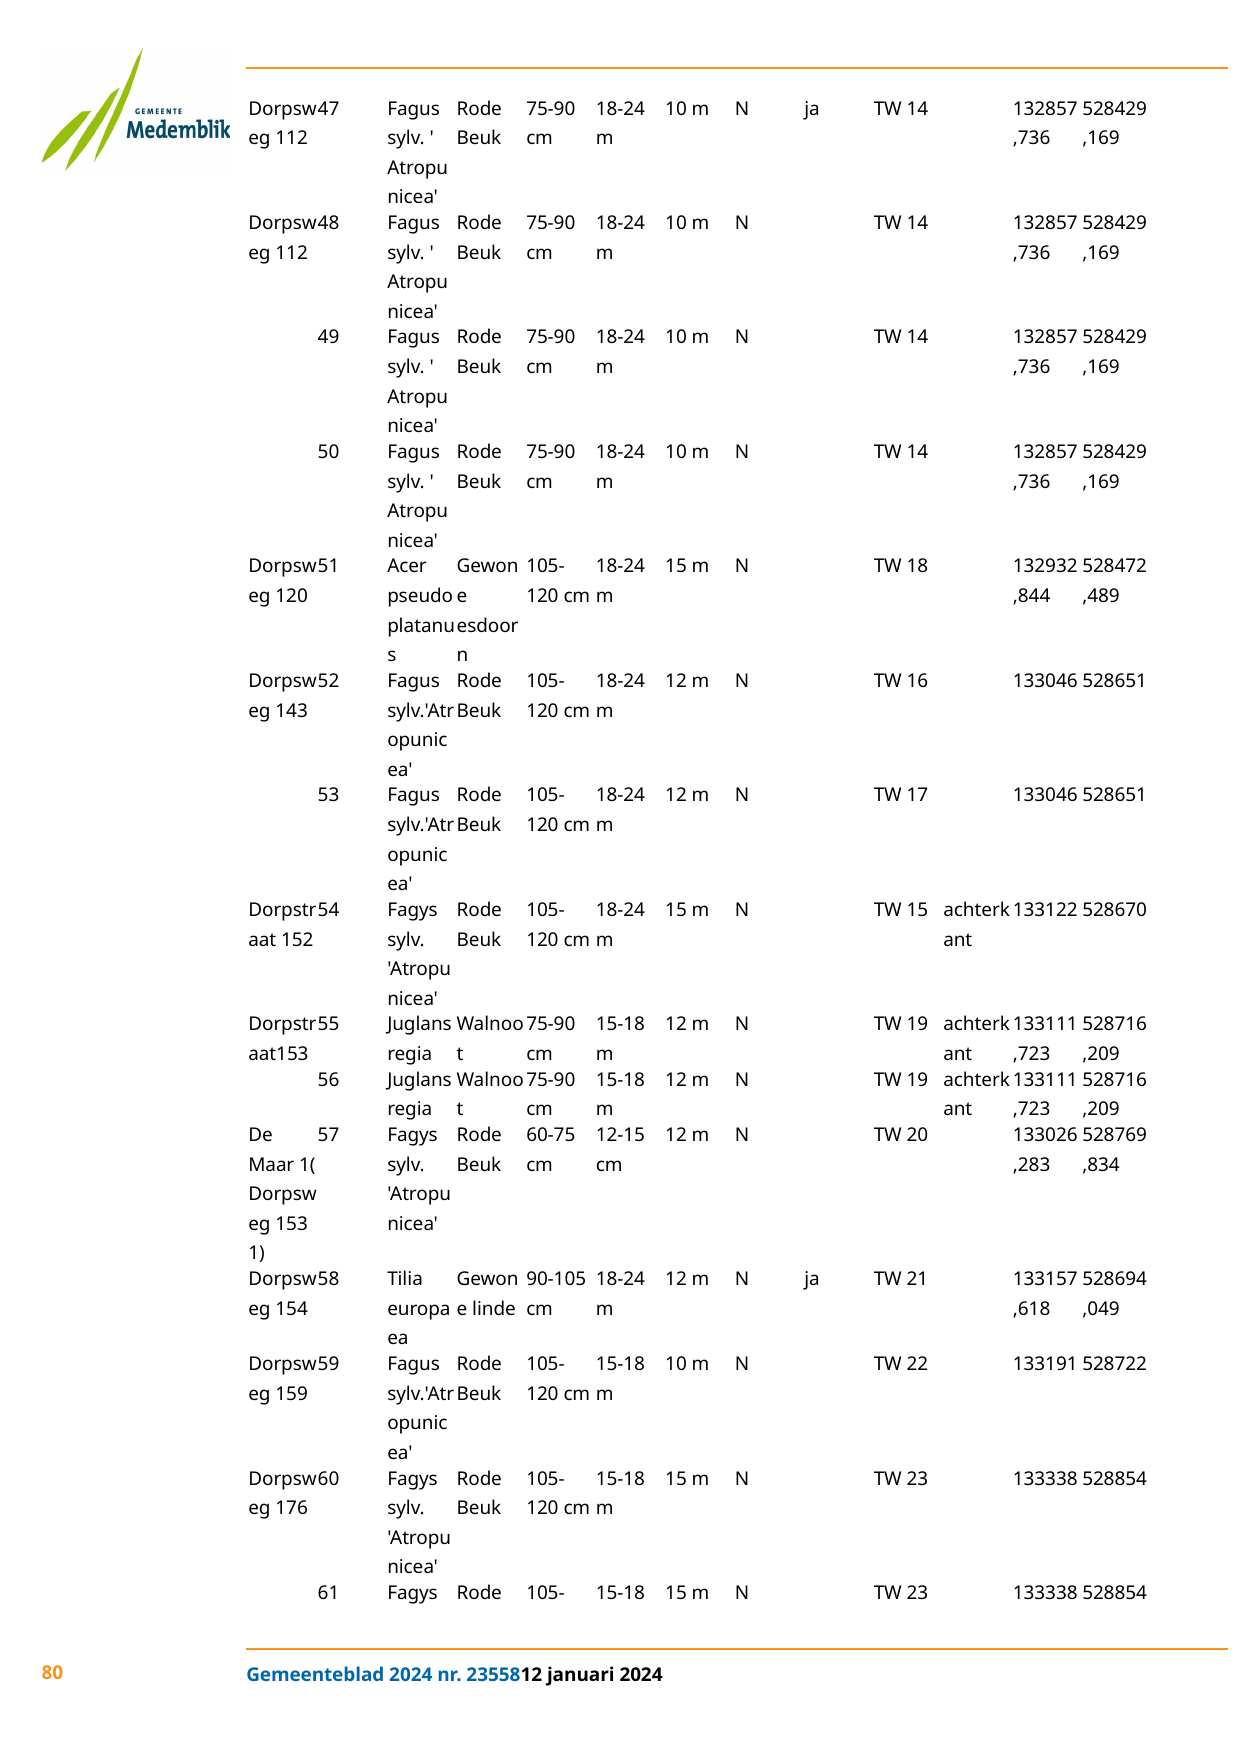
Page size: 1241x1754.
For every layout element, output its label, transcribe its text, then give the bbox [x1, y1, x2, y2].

table_cell [804, 553, 873, 667]
table_cell 54 [318, 896, 387, 1011]
table_cell 133111,723 [1013, 1011, 1082, 1066]
table_cell Fagus sylv. ' Atropunicea' [387, 209, 456, 324]
table_cell achterkant [943, 1011, 1013, 1066]
table_cell [248, 438, 317, 553]
table_cell Fagus sylv. ' Atropunicea' [387, 324, 456, 438]
table_cell N [735, 553, 804, 667]
table_cell [804, 438, 873, 553]
table_cell Dorpstraat153 [248, 1011, 317, 1066]
table_cell 18-24 m [596, 553, 665, 667]
table_cell N [735, 896, 804, 1011]
table_cell 18-24 m [596, 95, 665, 209]
table_cell [804, 667, 873, 782]
table_cell [804, 1011, 873, 1066]
table_cell TW 23 [874, 1465, 943, 1579]
table_cell [943, 1265, 1013, 1350]
table_cell 528429,169 [1082, 209, 1152, 324]
table_cell 132932,844 [1013, 553, 1082, 667]
table_cell 18-24 m [596, 667, 665, 782]
table_cell [943, 1465, 1013, 1579]
table_cell 60 [318, 1465, 387, 1579]
table_cell 58 [318, 1265, 387, 1350]
table_cell Rode Beuk [456, 782, 526, 896]
table_cell 528429,169 [1082, 324, 1152, 438]
table_cell [248, 782, 317, 896]
table_cell 15-18 [596, 1579, 665, 1605]
table_cell N [735, 667, 804, 782]
table_cell 12 m [665, 667, 734, 782]
table_cell Dorpstraat 152 [248, 896, 317, 1011]
table_cell Rode Beuk [456, 667, 526, 782]
table_cell 132857,736 [1013, 209, 1082, 324]
table_cell 56 [318, 1066, 387, 1121]
table_cell 75-90 cm [526, 1066, 596, 1121]
table_cell Fagys sylv. 'Atropunicea' [387, 896, 456, 1011]
table_cell 528854 [1082, 1465, 1152, 1579]
table_cell [804, 782, 873, 896]
table_cell 132857,736 [1013, 324, 1082, 438]
table_cell Rode Beuk [456, 1121, 526, 1265]
table_cell N [735, 1265, 804, 1350]
table_cell 133338 [1013, 1579, 1082, 1605]
table_cell Gewone esdoorn [456, 553, 526, 667]
table_cell Rode Beuk [456, 438, 526, 553]
table_cell 12 m [665, 1265, 734, 1350]
table_cell 18-24 m [596, 209, 665, 324]
table_cell N [735, 1121, 804, 1265]
table_cell 75-90 cm [526, 95, 596, 209]
table_cell 75-90 cm [526, 1011, 596, 1066]
table_cell 53 [318, 782, 387, 896]
table_cell Rode Beuk [456, 896, 526, 1011]
table_cell De Maar 1( Dorpsweg 153 1) [248, 1121, 317, 1265]
table_cell TW 14 [874, 95, 943, 209]
table_cell 10 m [665, 209, 734, 324]
table_cell 60-75 cm [526, 1121, 596, 1265]
table_cell 528651 [1082, 782, 1152, 896]
table_cell N [735, 209, 804, 324]
table_cell Dorpsweg 159 [248, 1350, 317, 1465]
table_cell [943, 438, 1013, 553]
table_cell Gewone linde [456, 1265, 526, 1350]
table_cell 15 m [665, 1465, 734, 1579]
table_cell Dorpsweg 112 [248, 209, 317, 324]
table_cell 528651 [1082, 667, 1152, 782]
table_cell [943, 1121, 1013, 1265]
table_cell Walnoot [456, 1011, 526, 1066]
table_cell ja [804, 1265, 873, 1350]
table_cell Fagys sylv. 'Atropunicea' [387, 1465, 456, 1579]
table_cell 528769,834 [1082, 1121, 1152, 1265]
table_cell 51 [318, 553, 387, 667]
table_cell 15-18 m [596, 1465, 665, 1579]
table_cell 18-24 m [596, 1265, 665, 1350]
table_cell Dorpsweg 143 [248, 667, 317, 782]
table_cell [943, 782, 1013, 896]
table_cell 105-120 cm [526, 553, 596, 667]
table_cell 528429,169 [1082, 95, 1152, 209]
table_cell [804, 324, 873, 438]
table_cell Fagus sylv.'Atropunicea' [387, 1350, 456, 1465]
table_cell [943, 1579, 1013, 1605]
table_cell [943, 1350, 1013, 1465]
table_cell 48 [318, 209, 387, 324]
table_cell 90-105 cm [526, 1265, 596, 1350]
table_cell Fagus sylv.'Atropunicea' [387, 782, 456, 896]
table_cell 105-120 cm [526, 782, 596, 896]
table_cell [943, 209, 1013, 324]
table_cell 10 m [665, 95, 734, 209]
table_cell 50 [318, 438, 387, 553]
table_cell 105-120 cm [526, 896, 596, 1011]
table_cell 10 m [665, 324, 734, 438]
table_cell 18-24 m [596, 324, 665, 438]
table_cell 52 [318, 667, 387, 782]
table_cell N [735, 324, 804, 438]
table_cell [943, 553, 1013, 667]
table_cell achterkant [943, 896, 1013, 1011]
table_cell 528716,209 [1082, 1066, 1152, 1121]
table_cell TW 18 [874, 553, 943, 667]
table_cell 47 [318, 95, 387, 209]
table_cell Dorpsweg 176 [248, 1465, 317, 1579]
table_cell 75-90 cm [526, 324, 596, 438]
table_cell [804, 1121, 873, 1265]
table_cell 105- [526, 1579, 596, 1605]
table_cell 18-24 m [596, 896, 665, 1011]
table_cell Juglans regia [387, 1066, 456, 1121]
table_cell [943, 324, 1013, 438]
table_cell 15 m [665, 553, 734, 667]
table_cell N [735, 1011, 804, 1066]
picture [41, 47, 231, 172]
table_cell TW 19 [874, 1011, 943, 1066]
table_cell 18-24 m [596, 782, 665, 896]
table_cell Rode Beuk [456, 324, 526, 438]
table_cell N [735, 1465, 804, 1579]
table_cell N [735, 95, 804, 209]
table_cell 133191 [1013, 1350, 1082, 1465]
table_cell Juglans regia [387, 1011, 456, 1066]
table_cell 59 [318, 1350, 387, 1465]
table_cell 15 m [665, 1579, 734, 1605]
table_cell N [735, 1579, 804, 1605]
table_cell 15-18 m [596, 1011, 665, 1066]
table_cell [804, 1066, 873, 1121]
table_cell TW 22 [874, 1350, 943, 1465]
table_cell TW 21 [874, 1265, 943, 1350]
table_cell 75-90 cm [526, 438, 596, 553]
table_cell Walnoot [456, 1066, 526, 1121]
table_cell Fagys sylv. 'Atropunicea' [387, 1121, 456, 1265]
table_cell TW 23 [874, 1579, 943, 1605]
table_cell Rode Beuk [456, 209, 526, 324]
table_cell Fagus sylv.'Atropunicea' [387, 667, 456, 782]
table_cell N [735, 438, 804, 553]
table_cell 132857,736 [1013, 95, 1082, 209]
table_cell [804, 1465, 873, 1579]
table_cell Fagus sylv. ' Atropunicea' [387, 438, 456, 553]
table_cell 12 m [665, 1121, 734, 1265]
table_cell Dorpsweg 112 [248, 95, 317, 209]
table_cell TW 16 [874, 667, 943, 782]
table_cell [804, 209, 873, 324]
table_cell [248, 324, 317, 438]
table_cell [248, 1066, 317, 1121]
table_cell TW 17 [874, 782, 943, 896]
table_cell 528429,169 [1082, 438, 1152, 553]
table_cell TW 14 [874, 438, 943, 553]
table_cell N [735, 1350, 804, 1465]
table_cell [804, 896, 873, 1011]
table_cell Tilia europaea [387, 1265, 456, 1350]
table_cell 133026,283 [1013, 1121, 1082, 1265]
table_cell 133338 [1013, 1465, 1082, 1579]
table_cell Fagus sylv. ' Atropunicea' [387, 95, 456, 209]
table_cell 49 [318, 324, 387, 438]
table_cell 10 m [665, 1350, 734, 1465]
table_cell Dorpsweg 120 [248, 553, 317, 667]
table_cell Rode Beuk [456, 1350, 526, 1465]
table_cell 15 m [665, 896, 734, 1011]
table_cell TW 19 [874, 1066, 943, 1121]
table_cell 61 [318, 1579, 387, 1605]
table_cell Dorpsweg 154 [248, 1265, 317, 1350]
table_cell [804, 1350, 873, 1465]
table_cell 18-24 m [596, 438, 665, 553]
table_cell achterkant [943, 1066, 1013, 1121]
table_cell N [735, 1066, 804, 1121]
table_cell 105-120 cm [526, 1350, 596, 1465]
table_cell 12 m [665, 782, 734, 896]
table_cell 105-120 cm [526, 667, 596, 782]
table_cell 528854 [1082, 1579, 1152, 1605]
table_cell 528670 [1082, 896, 1152, 1011]
table_cell 55 [318, 1011, 387, 1066]
table_cell [943, 95, 1013, 209]
table_cell 528716,209 [1082, 1011, 1152, 1066]
table_cell 57 [318, 1121, 387, 1265]
table_cell 10 m [665, 438, 734, 553]
table_cell 15-18 m [596, 1066, 665, 1121]
table_cell TW 14 [874, 209, 943, 324]
table_cell 133046 [1013, 667, 1082, 782]
table_cell TW 15 [874, 896, 943, 1011]
table_cell 105-120 cm [526, 1465, 596, 1579]
table_cell 133157,618 [1013, 1265, 1082, 1350]
table_cell 12 m [665, 1011, 734, 1066]
table_cell 15-18 m [596, 1350, 665, 1465]
table_cell [943, 667, 1013, 782]
table_cell 12-15 cm [596, 1121, 665, 1265]
table_cell Rode Beuk [456, 95, 526, 209]
table_cell 528694,049 [1082, 1265, 1152, 1350]
table_cell ja [804, 95, 873, 209]
table_cell 12 m [665, 1066, 734, 1121]
table_cell [804, 1579, 873, 1605]
table_cell [248, 1579, 317, 1605]
table_cell 133111,723 [1013, 1066, 1082, 1121]
table_cell N [735, 782, 804, 896]
table_cell 528722 [1082, 1350, 1152, 1465]
table_cell 133046 [1013, 782, 1082, 896]
table_cell Fagys [387, 1579, 456, 1605]
table_cell 528472,489 [1082, 553, 1152, 667]
table_cell TW 14 [874, 324, 943, 438]
table_cell Rode [456, 1579, 526, 1605]
table_cell 75-90 cm [526, 209, 596, 324]
table_cell TW 20 [874, 1121, 943, 1265]
table_cell Acer pseudoplatanus [387, 553, 456, 667]
table_cell 133122 [1013, 896, 1082, 1011]
table_cell 132857,736 [1013, 438, 1082, 553]
table_cell Rode Beuk [456, 1465, 526, 1579]
